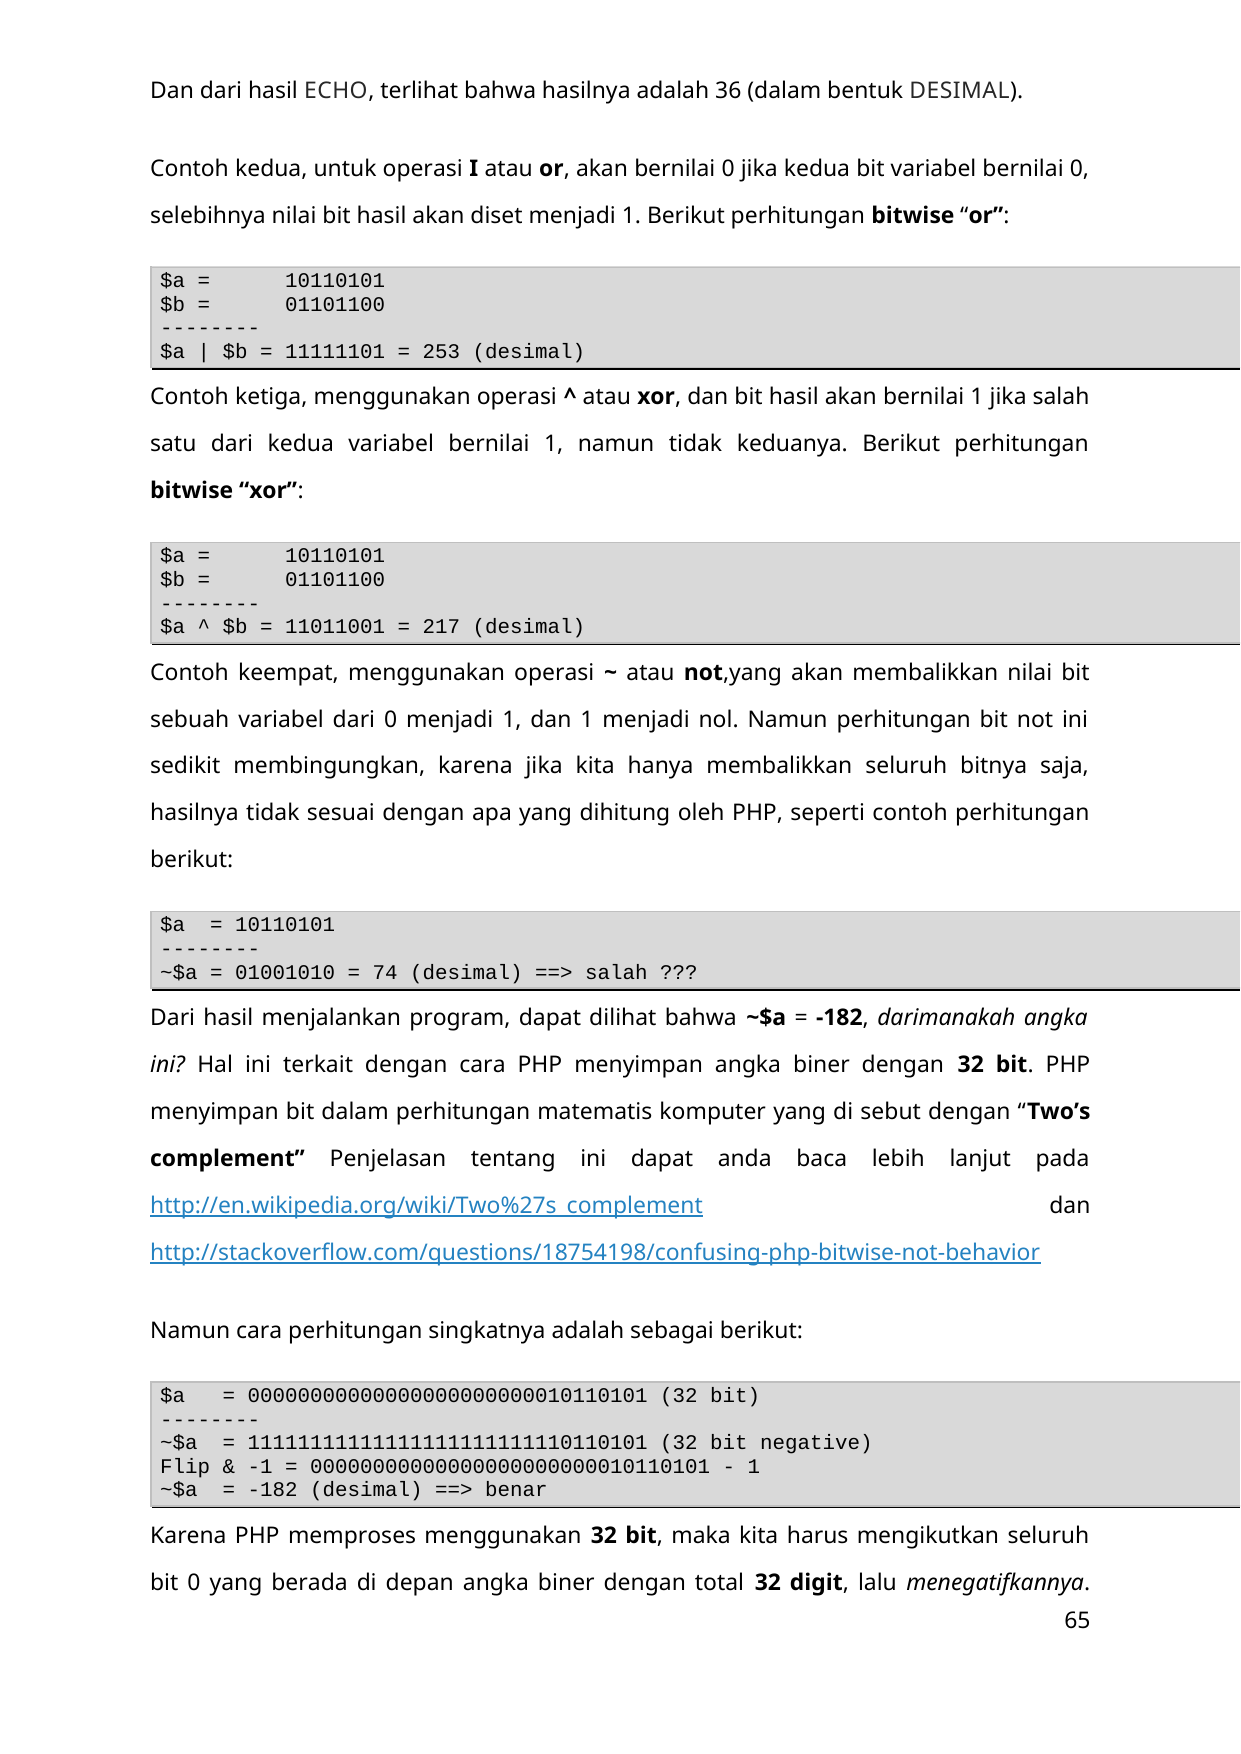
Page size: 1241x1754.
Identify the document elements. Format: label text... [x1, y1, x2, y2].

text Dan dari hasil echo, terlihat bahwa hasilnya adalah 36 (dalam bentuk desimal). [150, 74, 1090, 105]
text Karena PHP memproses menggunakan 32 bit, maka kita harus mengikutkan seluruh bit 0 yang berada di depan angka biner dengan total 32 digit, lalu menegatifkannya. [150, 1519, 1090, 1597]
text Dari hasil menjalankan program, dapat dilihat bahwa ~$a = -182, darimanakah angka ini? Hal ini terkait dengan cara PHP menyimpan angka biner dengan 32 bit. PHP menyimpan bit dalam perhitungan matematis komputer yang di sebut dengan “Two’s complement” Penjelasan tentang ini dapat anda baca lebih lanjut pada http://en.wikipedia.org/wiki/Two%27s_complement dan http://stackoverflow.com/questions/18754198/confusing-php-bitwise-not-behavior [150, 1001, 1090, 1267]
text Namun cara perhitungan singkatnya adalah sebagai berikut: [150, 1313, 1090, 1345]
text Contoh keempat, menggunakan operasi ~ atau not,yang akan membalikkan nilai bit sebuah variabel dari 0 menjadi 1, dan 1 menjadi nol. Namun perhitungan bit not ini sedikit membingungkan, karena jika kita hanya membalikkan seluruh bitnya saja, hasilnya tidak sesuai dengan apa yang dihitung oleh PHP, seperti contoh perhitungan berikut: [150, 656, 1090, 874]
text Contoh ketiga, menggunakan operasi ^ atau xor, dan bit hasil akan bernilai 1 jika salah satu dari kedua variabel bernilai 1, namun tidak keduanya. Berikut perhitungan bitwise “xor”: [150, 380, 1090, 505]
text Contoh kedua, untuk operasi I atau or, akan bernilai 0 jika kedua bit variabel bernilai 0, selebihnya nilai bit hasil akan diset menjadi 1. Berikut perhitungan bitwise “or”: [150, 152, 1090, 230]
